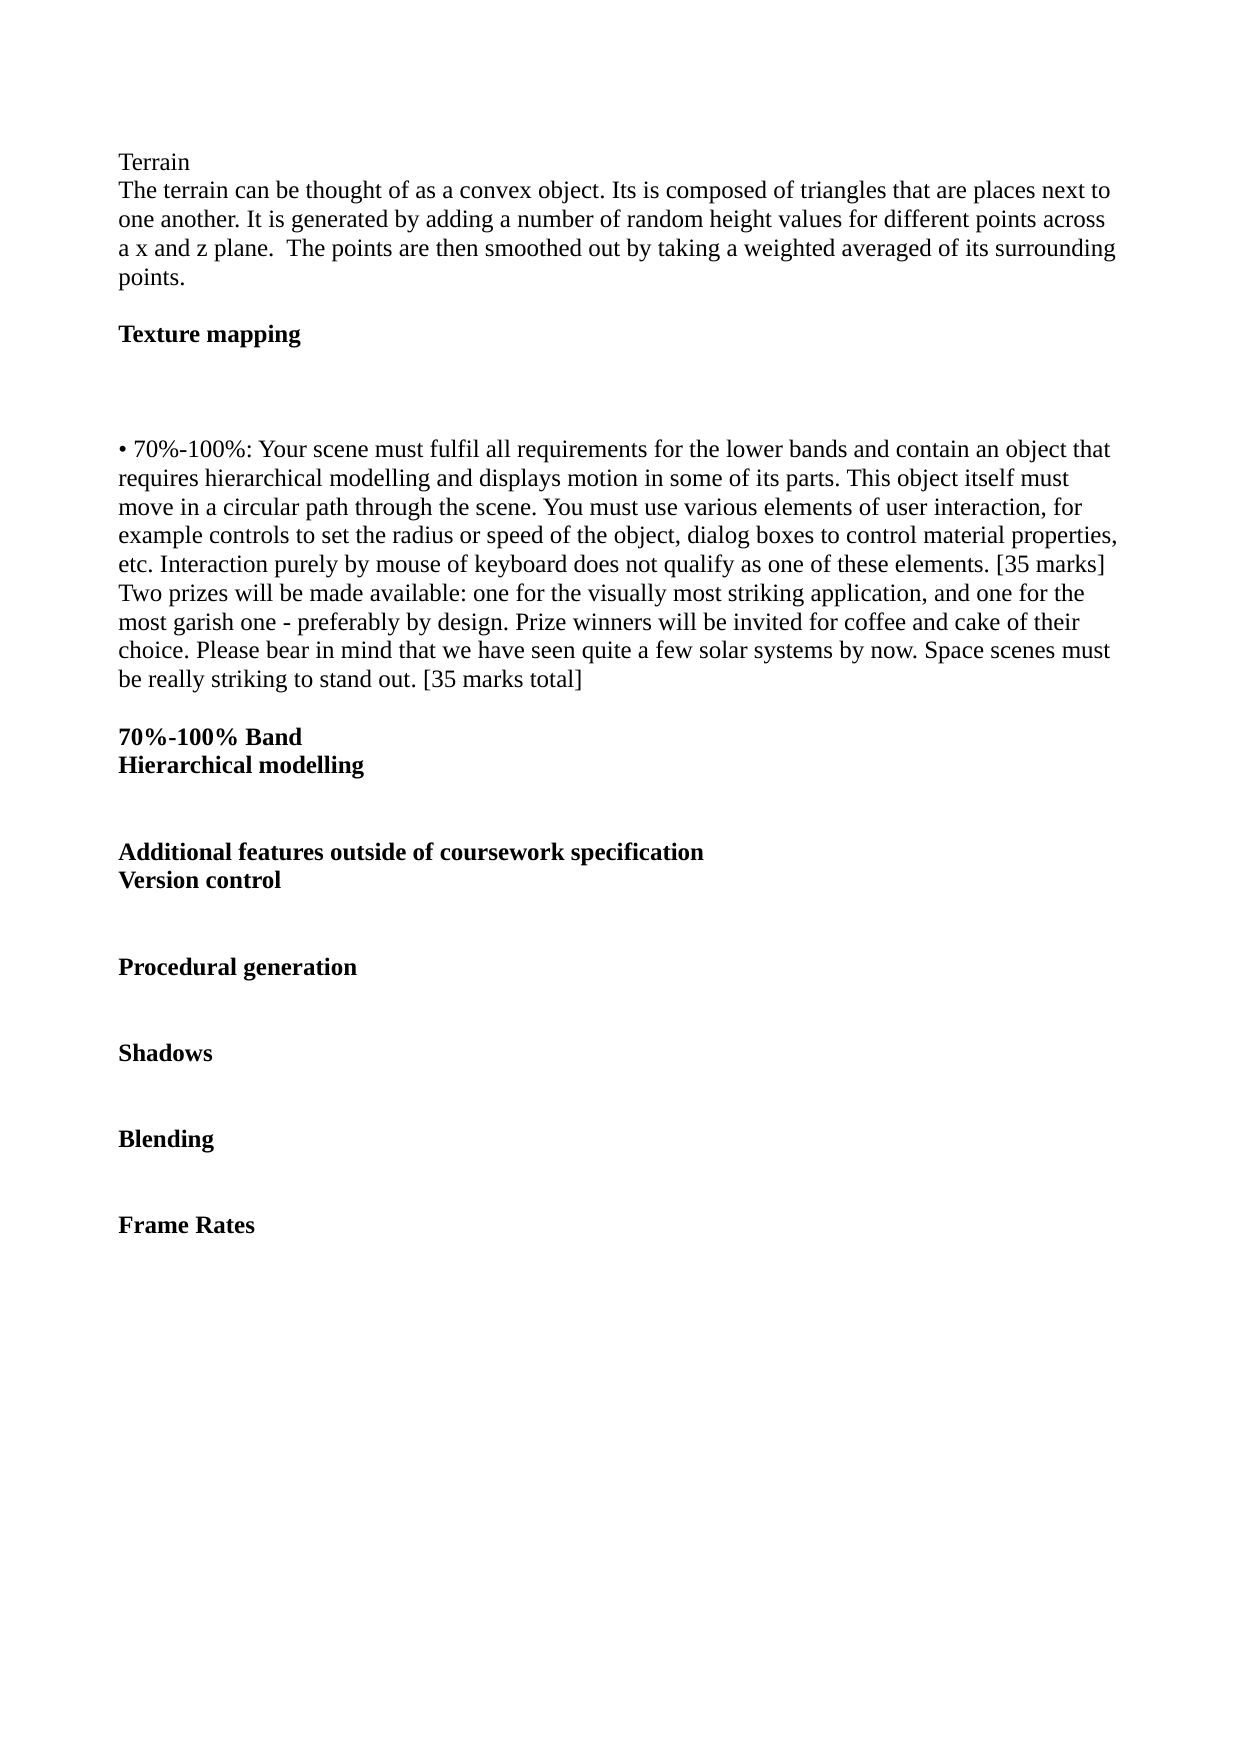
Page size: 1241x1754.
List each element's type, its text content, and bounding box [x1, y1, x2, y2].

text Terrain [118, 147, 1122, 176]
text Procedural generation [118, 923, 1122, 981]
text • 70%-100%: Your scene must fulfil all requirements for the lower bands and contain an object that requires hierarchical modelling and displays motion in some of its parts. This object itself must move in a circular path through the scene. You must use various elements of user interaction, for example controls to set the radius or speed of the object, dialog boxes to control material properties, etc. Interaction purely by mouse of keyboard does not qualify as one of these elements. [35 marks] Two prizes will be made available: one for the visually most striking application, and one for the most garish one - preferably by design. Prize winners will be invited for coffee and cake of their choice. Please bear in mind that we have seen quite a few solar systems by now. Space scenes must be really striking to stand out. [35 marks total] [118, 434, 1122, 693]
text Additional features outside of coursework specification [118, 837, 1122, 866]
text The terrain can be thought of as a convex object. Its is composed of triangles that are places next to one another. It is generated by adding a number of random height values for different points across a x and z plane. The points are then smoothed out by taking a weighted averaged of its surrounding points. [118, 176, 1122, 291]
text Shadows [118, 1009, 1122, 1067]
text Version control [118, 866, 1122, 894]
text Hierarchical modelling [118, 751, 1122, 779]
text Frame Rates [118, 1182, 1122, 1239]
text Blending [118, 1096, 1122, 1153]
text Texture mapping [118, 319, 1122, 348]
text 70%-100% Band [118, 722, 1122, 751]
